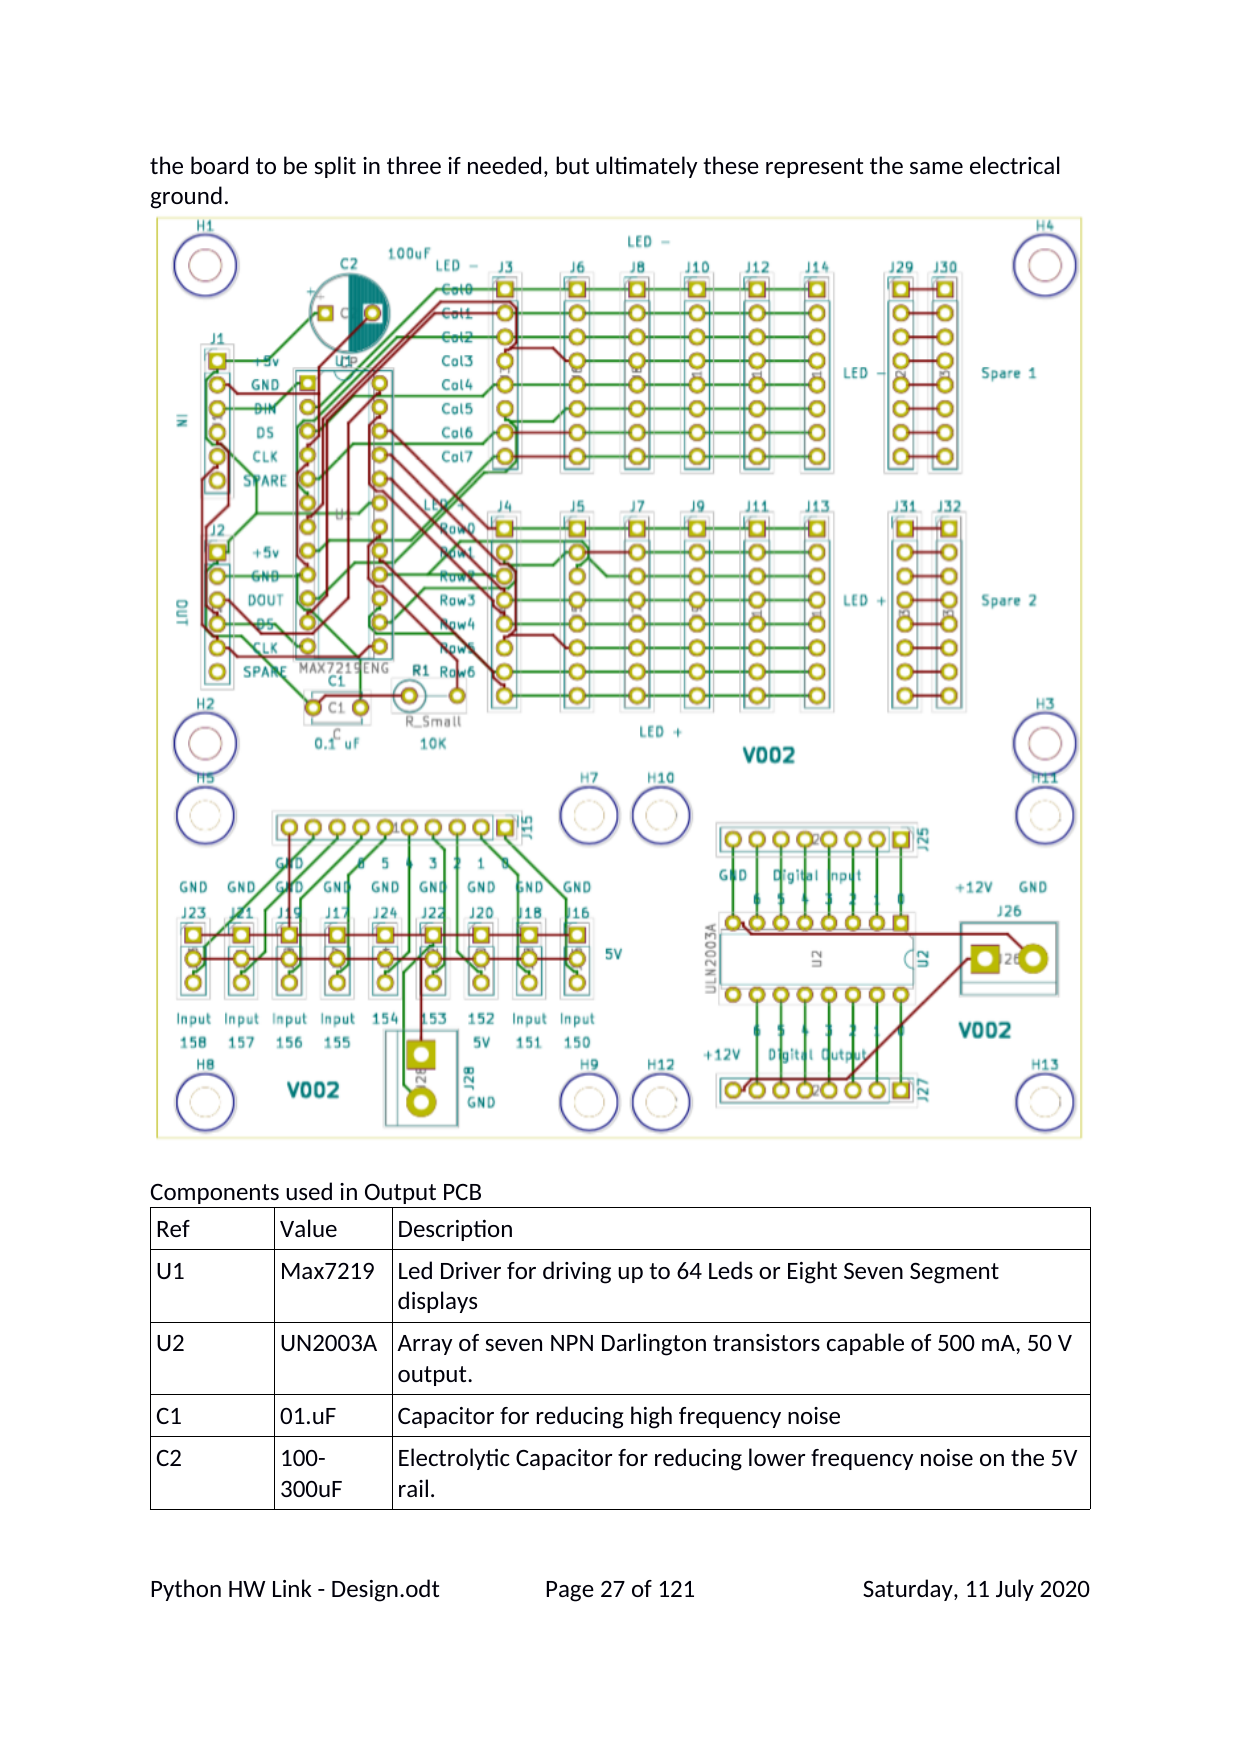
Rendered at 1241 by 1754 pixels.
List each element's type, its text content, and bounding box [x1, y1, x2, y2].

table_header Ref [151, 1208, 274, 1249]
table_cell 100-300uF [275, 1437, 392, 1509]
table_cell Array of seven NPN Darlington transistors capable of 500 mA, 50 V output. [393, 1323, 1090, 1394]
text Components used in Output PCB [150, 1176, 1090, 1207]
table_cell Capacitor for reducing high frequency noise [393, 1395, 1090, 1436]
table_cell C1 [151, 1395, 274, 1436]
table_cell Led Driver for driving up to 64 Leds or Eight Seven Segment displays [393, 1250, 1090, 1322]
table_header Description [393, 1208, 1090, 1249]
table_cell Electrolytic Capacitor for reducing lower frequency noise on the 5V rail. [393, 1437, 1090, 1509]
table_cell UN2003A [275, 1323, 392, 1394]
table_cell U2 [151, 1323, 274, 1394]
text the board to be split in three if needed, but ultimately these represent the same electrical ground. [150, 150, 1090, 211]
table_cell Max7219 [275, 1250, 392, 1322]
table_cell C2 [151, 1437, 274, 1509]
picture [150, 211, 1091, 1146]
table_cell 01.uF [275, 1395, 392, 1436]
table_header Value [275, 1208, 392, 1249]
table_cell U1 [151, 1250, 274, 1322]
